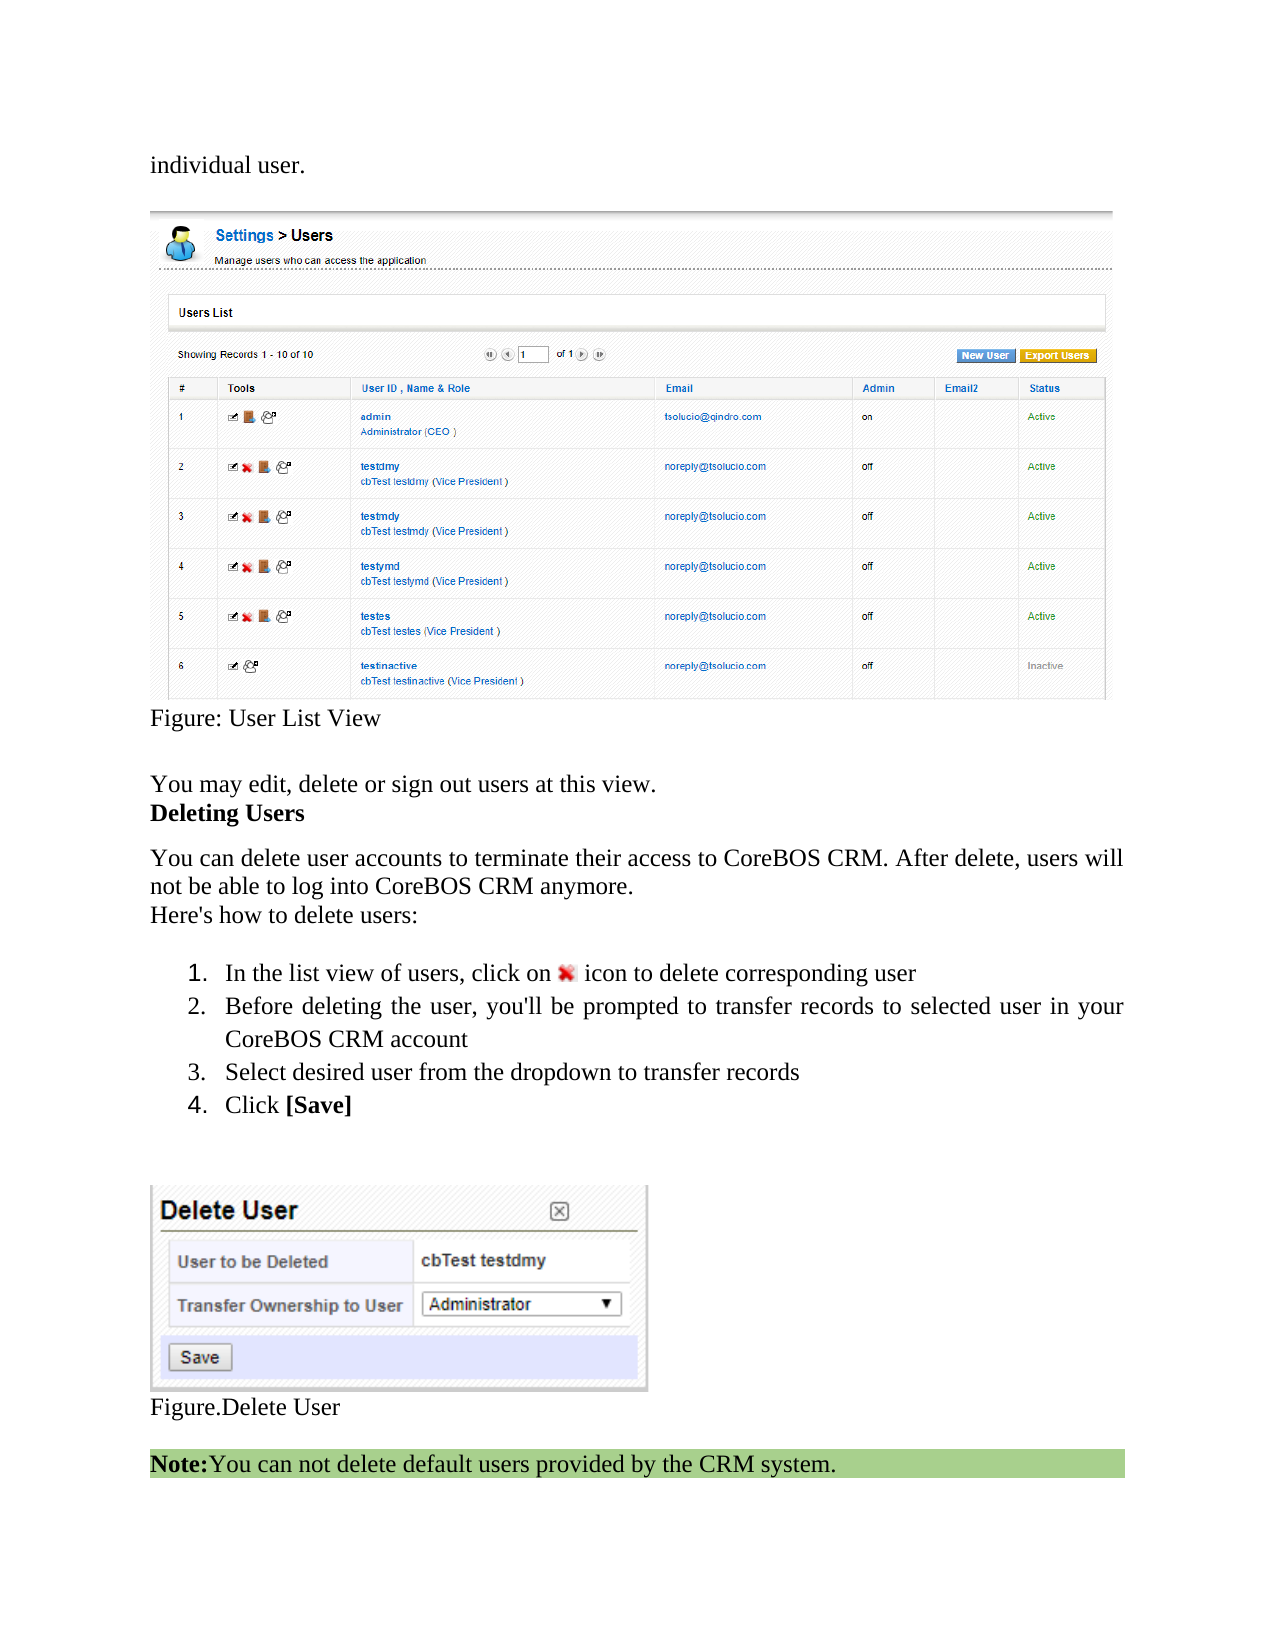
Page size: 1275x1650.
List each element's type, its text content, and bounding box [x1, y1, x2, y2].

text Note:You can not delete default users provided by the CRM system. [150, 1449, 1125, 1478]
list Click [Save] [187, 1090, 1125, 1119]
picture [150, 1185, 649, 1392]
picture [150, 211, 1113, 700]
text Deleting Users [150, 798, 1125, 827]
list In the list view of users, click on icon to delete corresponding user [187, 958, 1125, 987]
text individual user. [150, 150, 1125, 179]
text You can delete user accounts to terminate their access to CoreBOS CRM. After delete, users will not be able to log into CoreBOS CRM anymore. [150, 843, 1125, 900]
picture [557, 964, 578, 982]
list Before deleting the user, you'll be prompted to transfer records to selected user in your CoreBOS CRM account [187, 991, 1125, 1053]
list Select desired user from the dropdown to transfer records [187, 1057, 1125, 1086]
text Figure: User List View [150, 703, 1125, 732]
text Here's how to delete users: [150, 900, 1125, 929]
text You may edit, delete or sign out users at this view. [150, 769, 1125, 798]
text Figure.Delete User [150, 1392, 1125, 1421]
